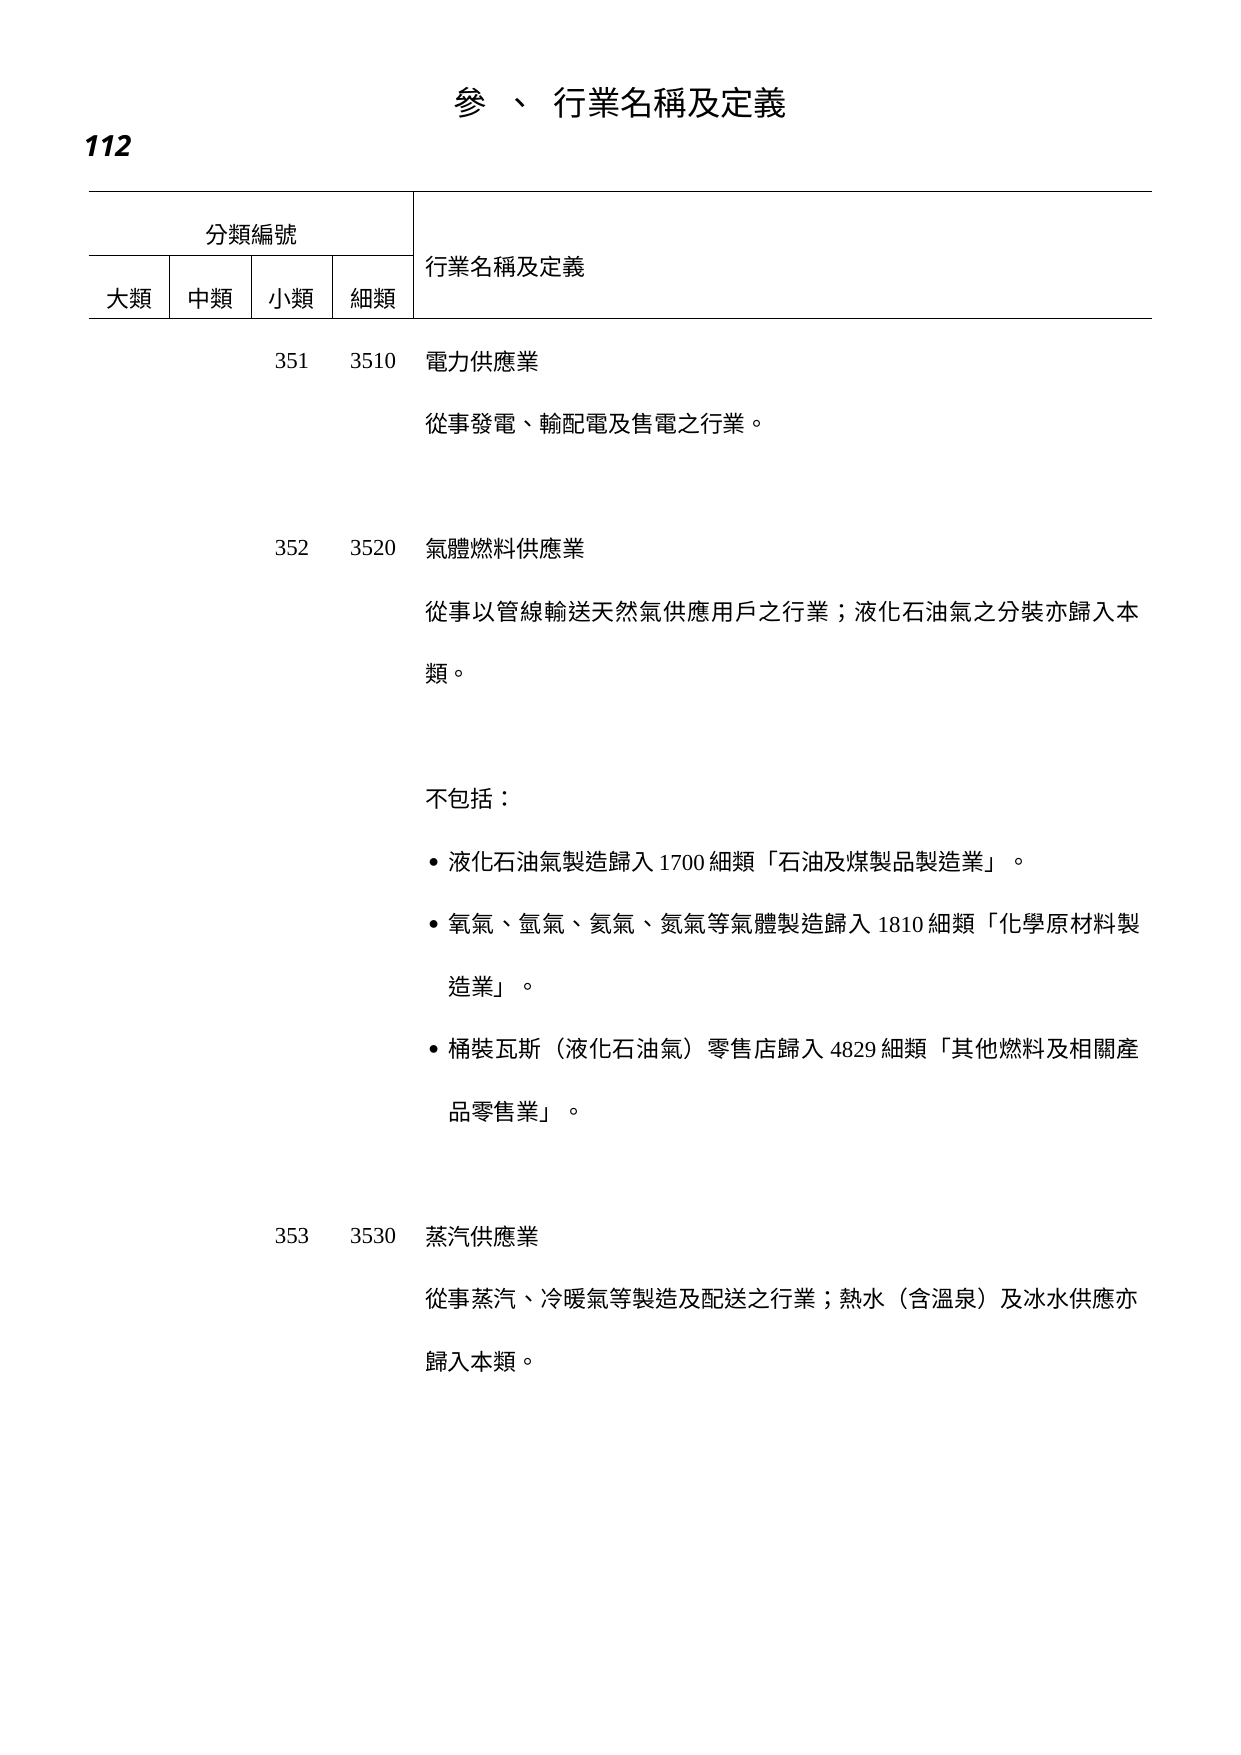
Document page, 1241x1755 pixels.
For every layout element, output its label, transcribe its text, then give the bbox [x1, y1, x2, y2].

table_header 行業名稱及定義 [414, 192, 1152, 318]
table_cell [89, 1193, 170, 1568]
table_cell [89, 506, 170, 1193]
table_cell 351 [251, 319, 332, 506]
table_cell 蒸汽供應業 從事蒸汽、冷暖氣等製造及配送之行業；熱水（含溫泉）及冰水供應亦歸入本類。 [414, 1193, 1152, 1568]
table_cell 小類 [252, 256, 332, 318]
table_cell 353 [251, 1193, 332, 1568]
table_header 分類編號 [89, 192, 413, 255]
table_cell 352 [251, 506, 332, 1193]
table_cell [170, 506, 251, 1193]
table_cell 3520 [332, 506, 413, 1193]
table_cell 細類 [333, 256, 413, 318]
table_cell 電力供應業 從事發電、輸配電及售電之行業。 [414, 319, 1152, 506]
table_cell [170, 1193, 251, 1568]
table_cell 3530 [332, 1193, 413, 1568]
table_cell [89, 319, 170, 506]
table_cell 中類 [170, 256, 251, 318]
table_cell 氣體燃料供應業 從事以管線輸送天然氣供應用戶之行業；液化石油氣之分裝亦歸入本類。 不包括： 液化石油氣製造歸入1700細類「石油及煤製品製造業」。 氧氣、氫氣、氦氣、氮氣等氣體製造歸入1810細類「化學原材料製造業」。 桶裝瓦斯（液化石油氣）零售店歸入4829細類「其他燃料及相關產品零售業」。 [414, 506, 1152, 1193]
table_cell [170, 319, 251, 506]
table_cell 3510 [332, 319, 413, 506]
table_cell 大類 [89, 256, 169, 318]
